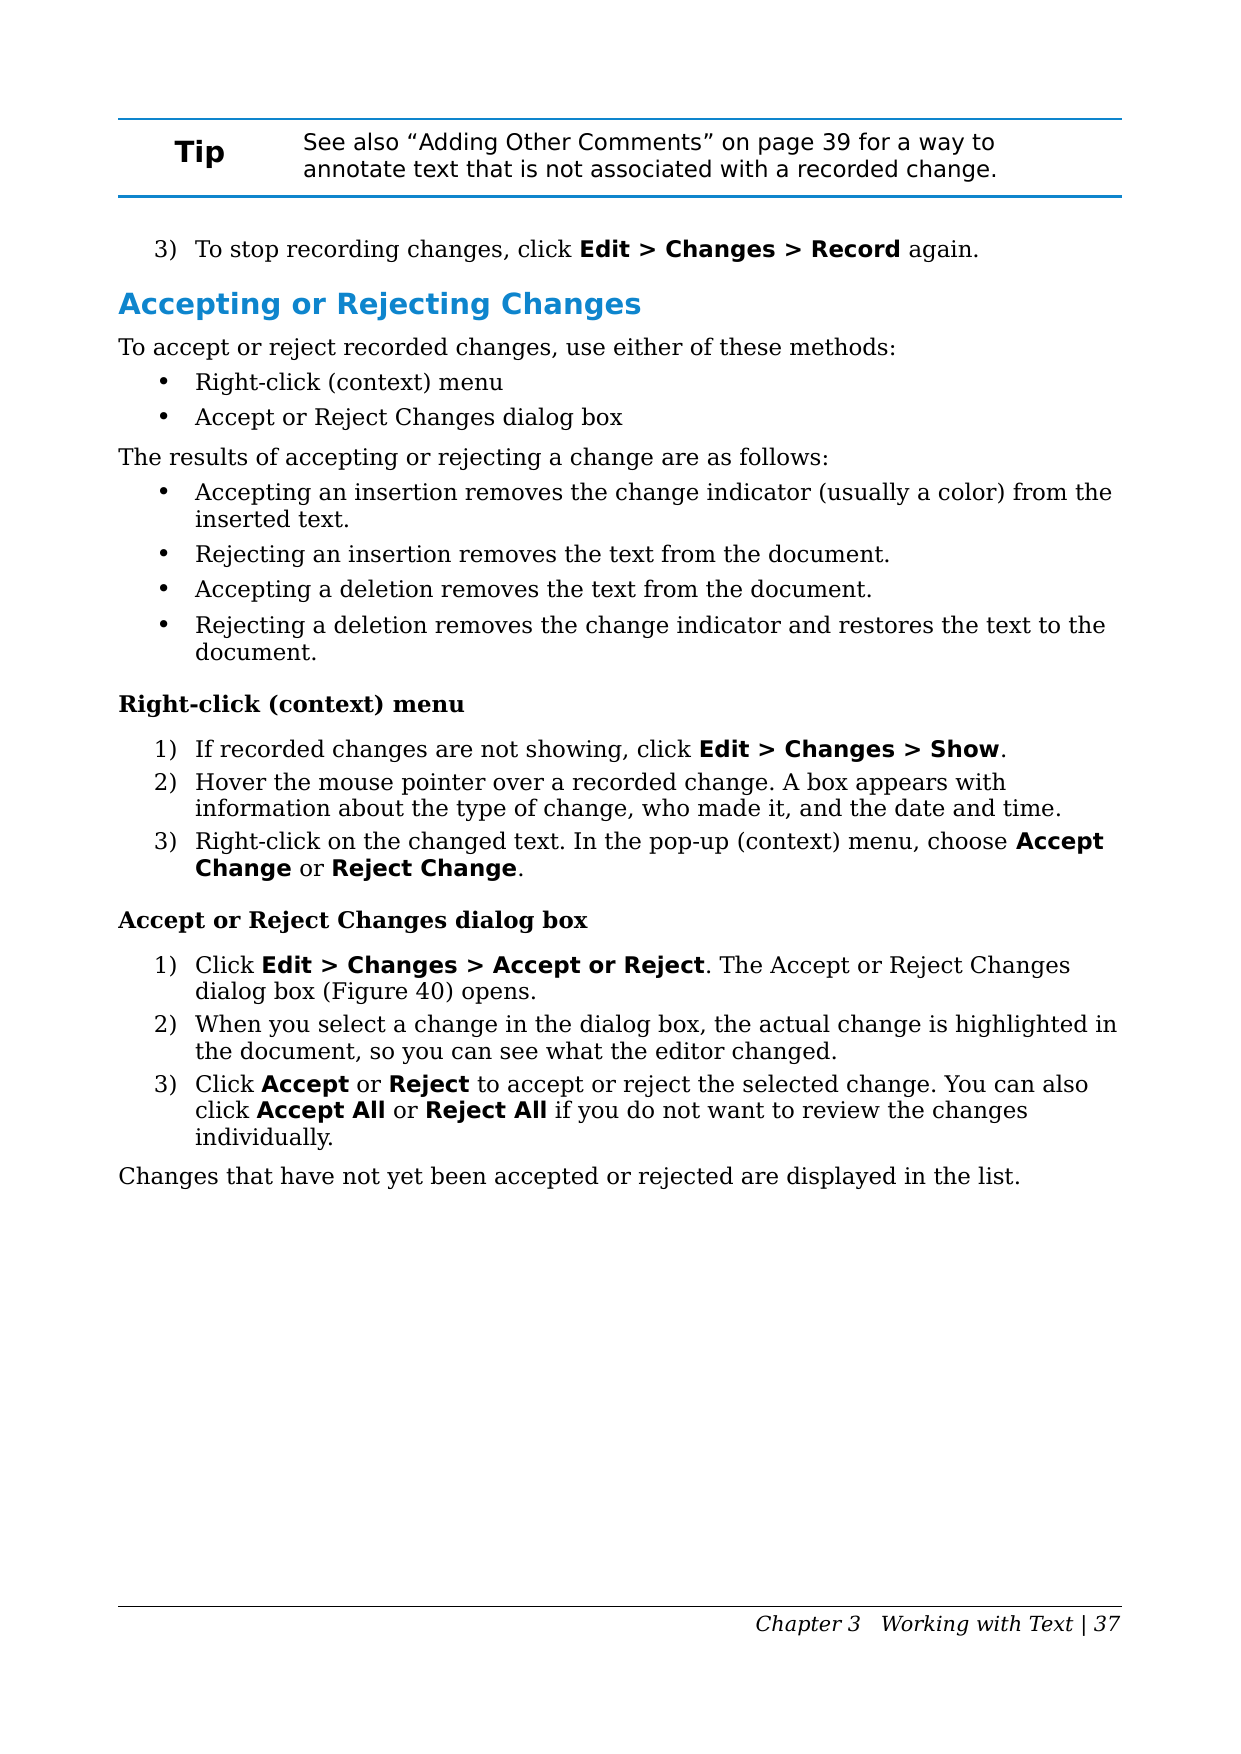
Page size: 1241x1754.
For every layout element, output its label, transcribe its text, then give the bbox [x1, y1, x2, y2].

list Accepting an insertion removes the change indicator (usually a color) from the inserted text. [156, 477, 1122, 533]
list The results of accepting or rejecting a change are as follows: [118, 444, 1122, 471]
list Accepting a deletion removes the text from the document. [156, 574, 1122, 604]
list Accept or Reject Changes dialog box [156, 402, 1122, 432]
text Right-click (context) menu [118, 691, 1122, 717]
subtitle Accepting or Rejecting Changes [118, 287, 1122, 321]
list Right-click (context) menu [156, 367, 1122, 396]
list To accept or reject recorded changes, use either of these methods: [118, 334, 1122, 361]
list When you select a change in the dialog box, the actual change is highlighted in the document, so you can see what the editor changed. [177, 1011, 1122, 1065]
list To stop recording changes, click Edit > Changes > Record again. [177, 237, 1122, 263]
text Accept or Reject Changes dialog box [118, 907, 1122, 933]
list Rejecting a deletion removes the change indicator and restores the text to the document. [156, 610, 1122, 666]
text Changes that have not yet been accepted or rejected are displayed in the list. [118, 1163, 1122, 1190]
list If recorded changes are not showing, click Edit > Changes > Show. [177, 736, 1122, 762]
list Right-click on the changed text. In the pop-up (context) menu, choose Accept Change or Reject Change. [177, 828, 1122, 882]
list Click Edit > Changes > Accept or Reject. The Accept or Reject Changes dialog box (Figure 40) opens. [177, 952, 1122, 1005]
list Rejecting an insertion removes the text from the document. [156, 539, 1122, 568]
list Hover the mouse pointer over a recorded change. A box appears with information about the type of change, who made it, and the date and time. [177, 769, 1122, 822]
table_header Tip [118, 120, 281, 195]
table_header See also “Adding Other Comments” on page 39 for a way to annotate text that is not associated with a recorded change. [281, 120, 1122, 195]
list Click Accept or Reject to accept or reject the selected change. You can also click Accept All or Reject All if you do not want to review the changes individually. [177, 1071, 1122, 1151]
